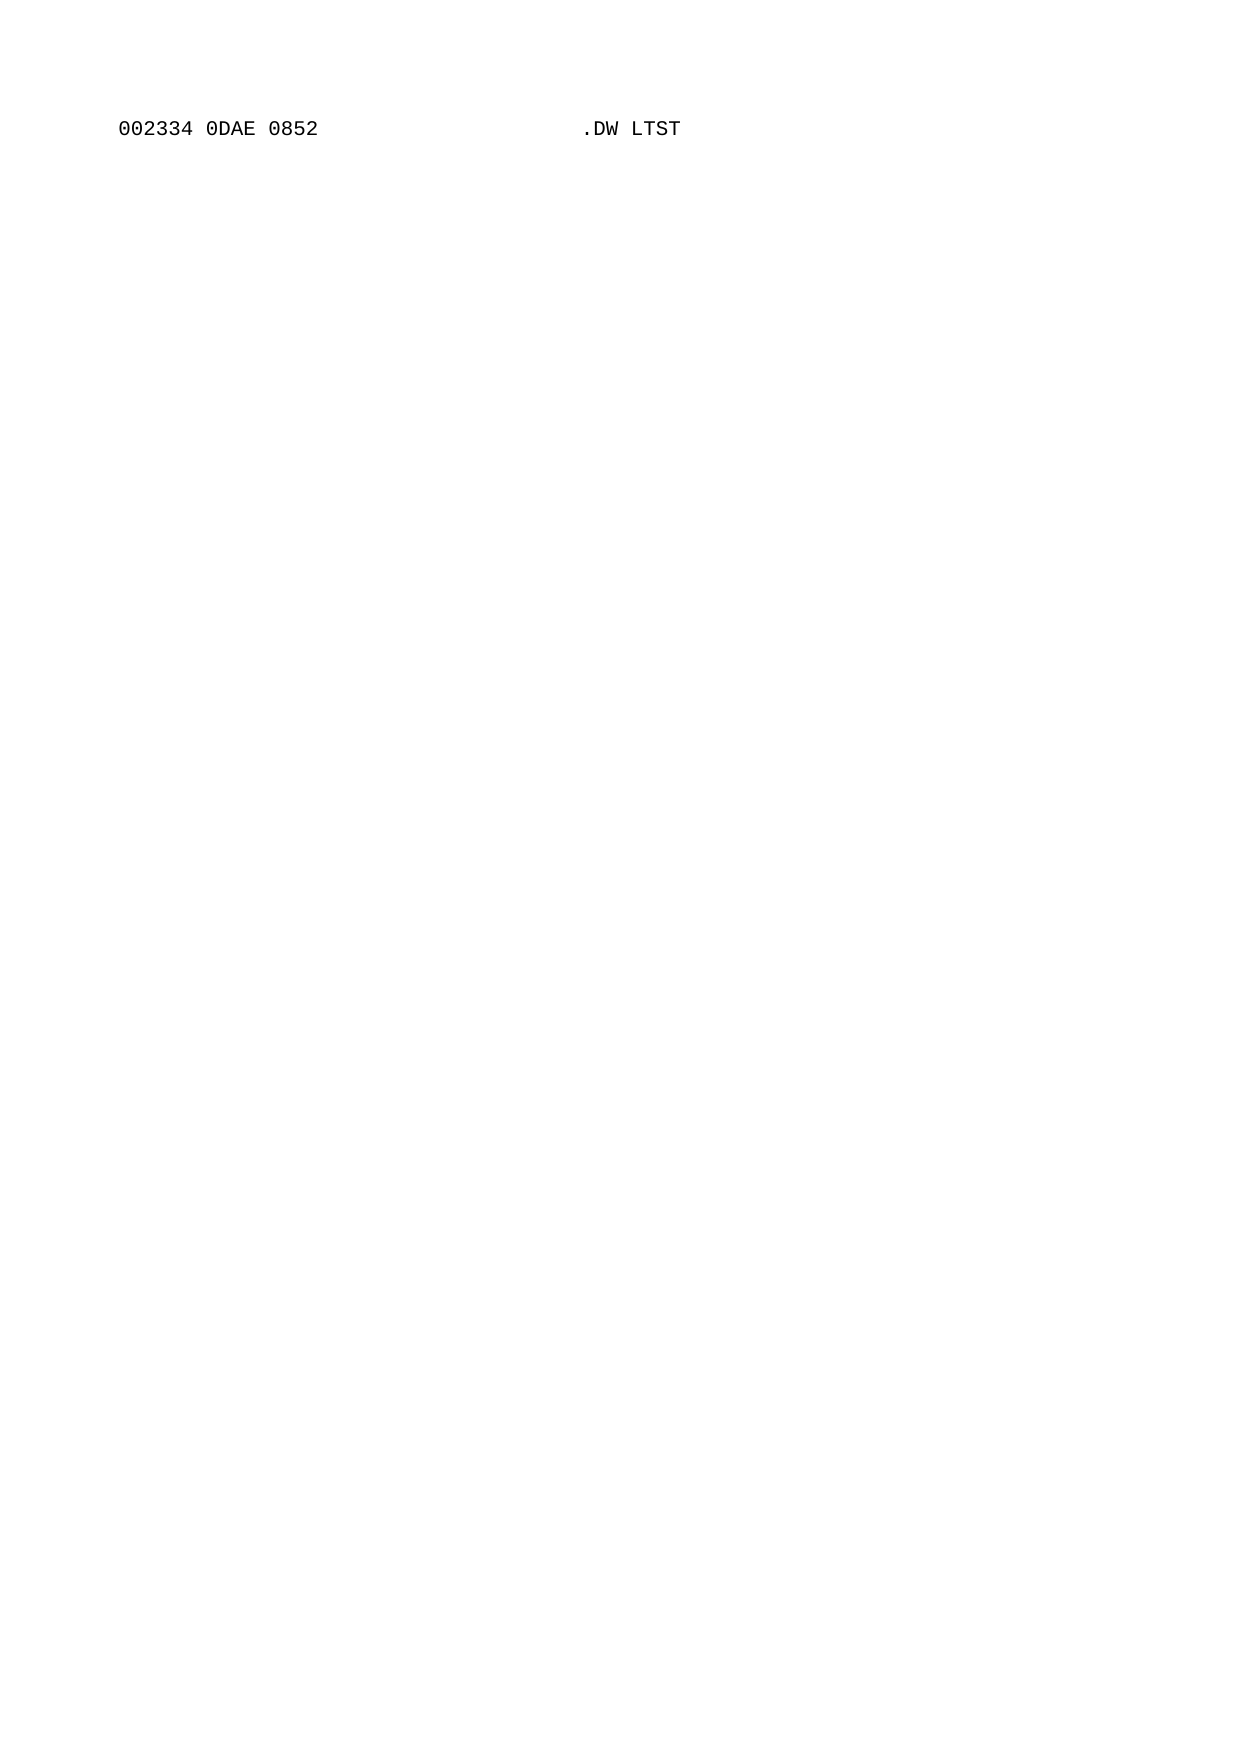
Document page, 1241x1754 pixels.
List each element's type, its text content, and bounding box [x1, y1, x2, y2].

text 002334 0DAE 0852 .DW LTST [118, 118, 1122, 142]
